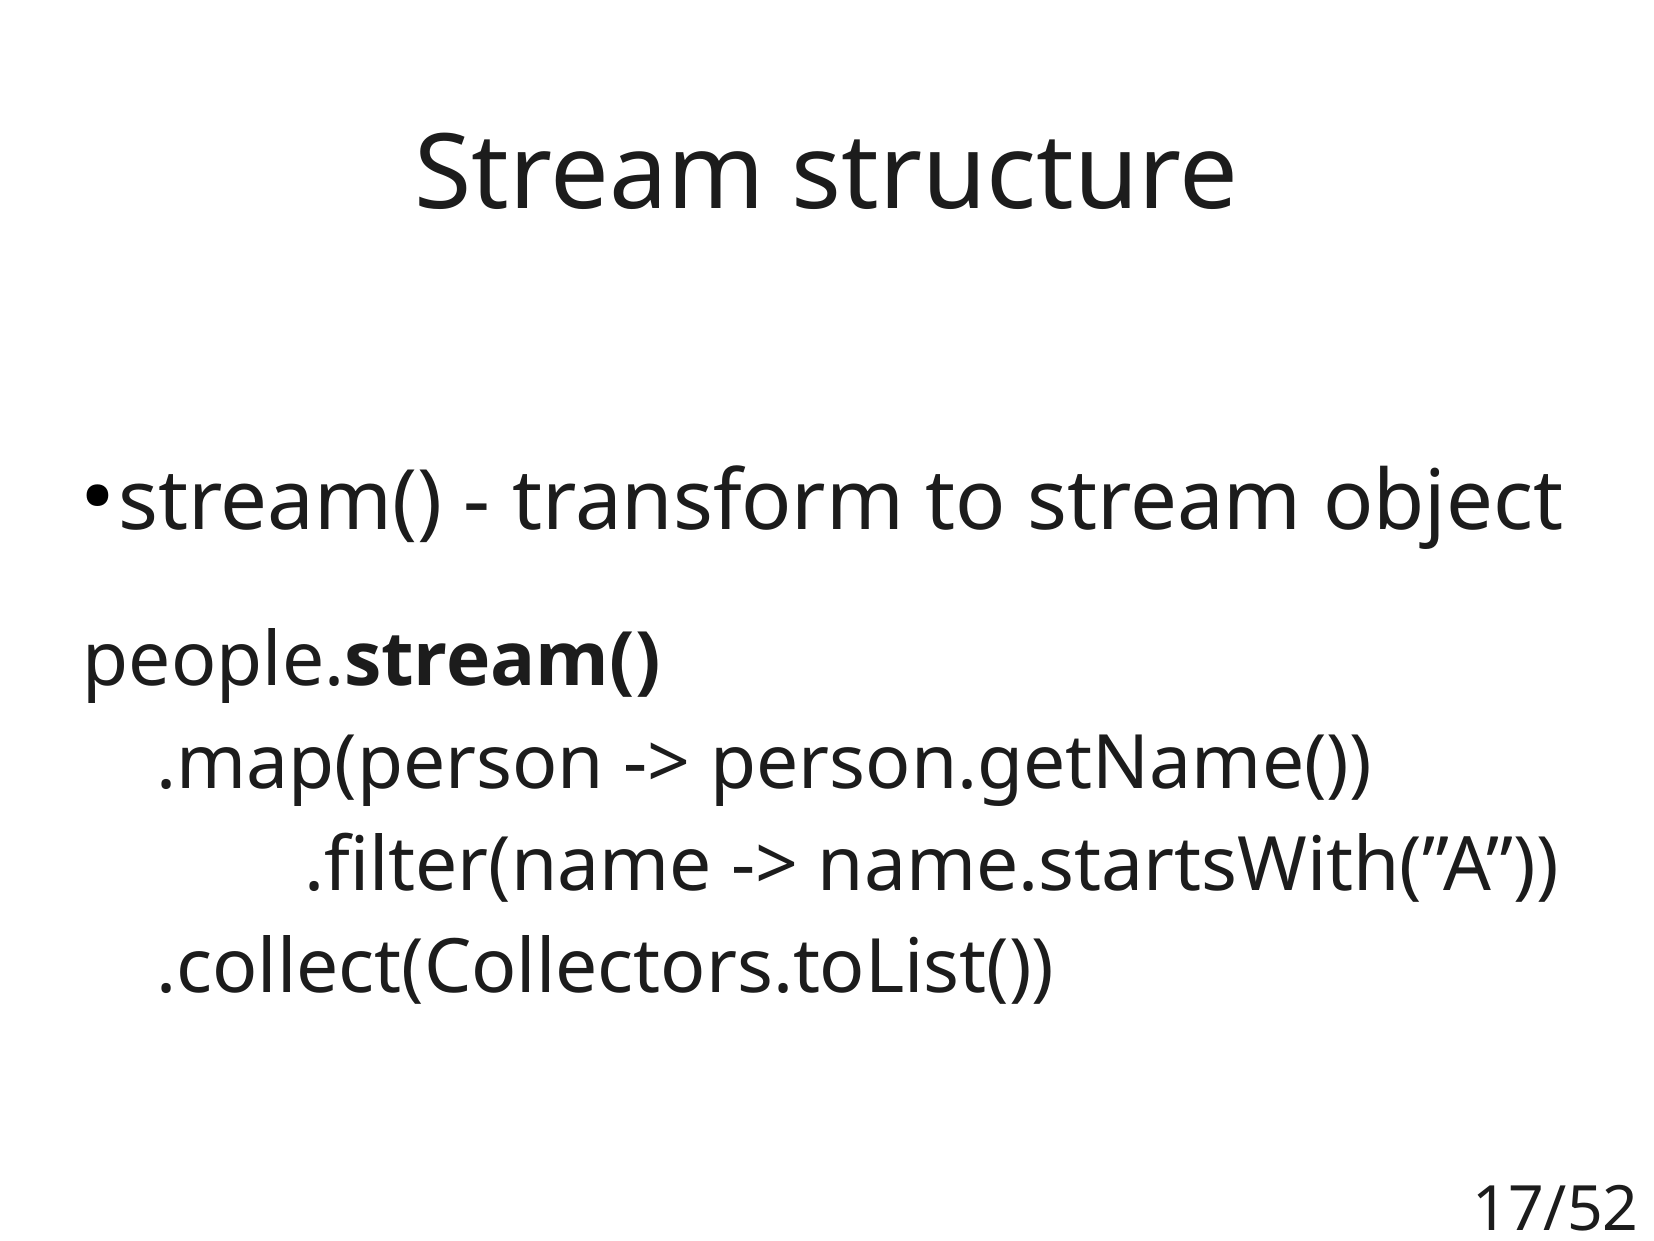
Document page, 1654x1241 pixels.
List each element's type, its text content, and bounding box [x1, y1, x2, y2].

title Stream structure [82, 64, 1571, 272]
subtitle stream() - transform to stream object people.stream() .map(person -> person.getName()) .filter(name -> name.startsWith(”A”)) .collect(Collectors.toList()) [82, 290, 1571, 1109]
text_box <numer>/52 [1071, 1155, 1654, 1241]
